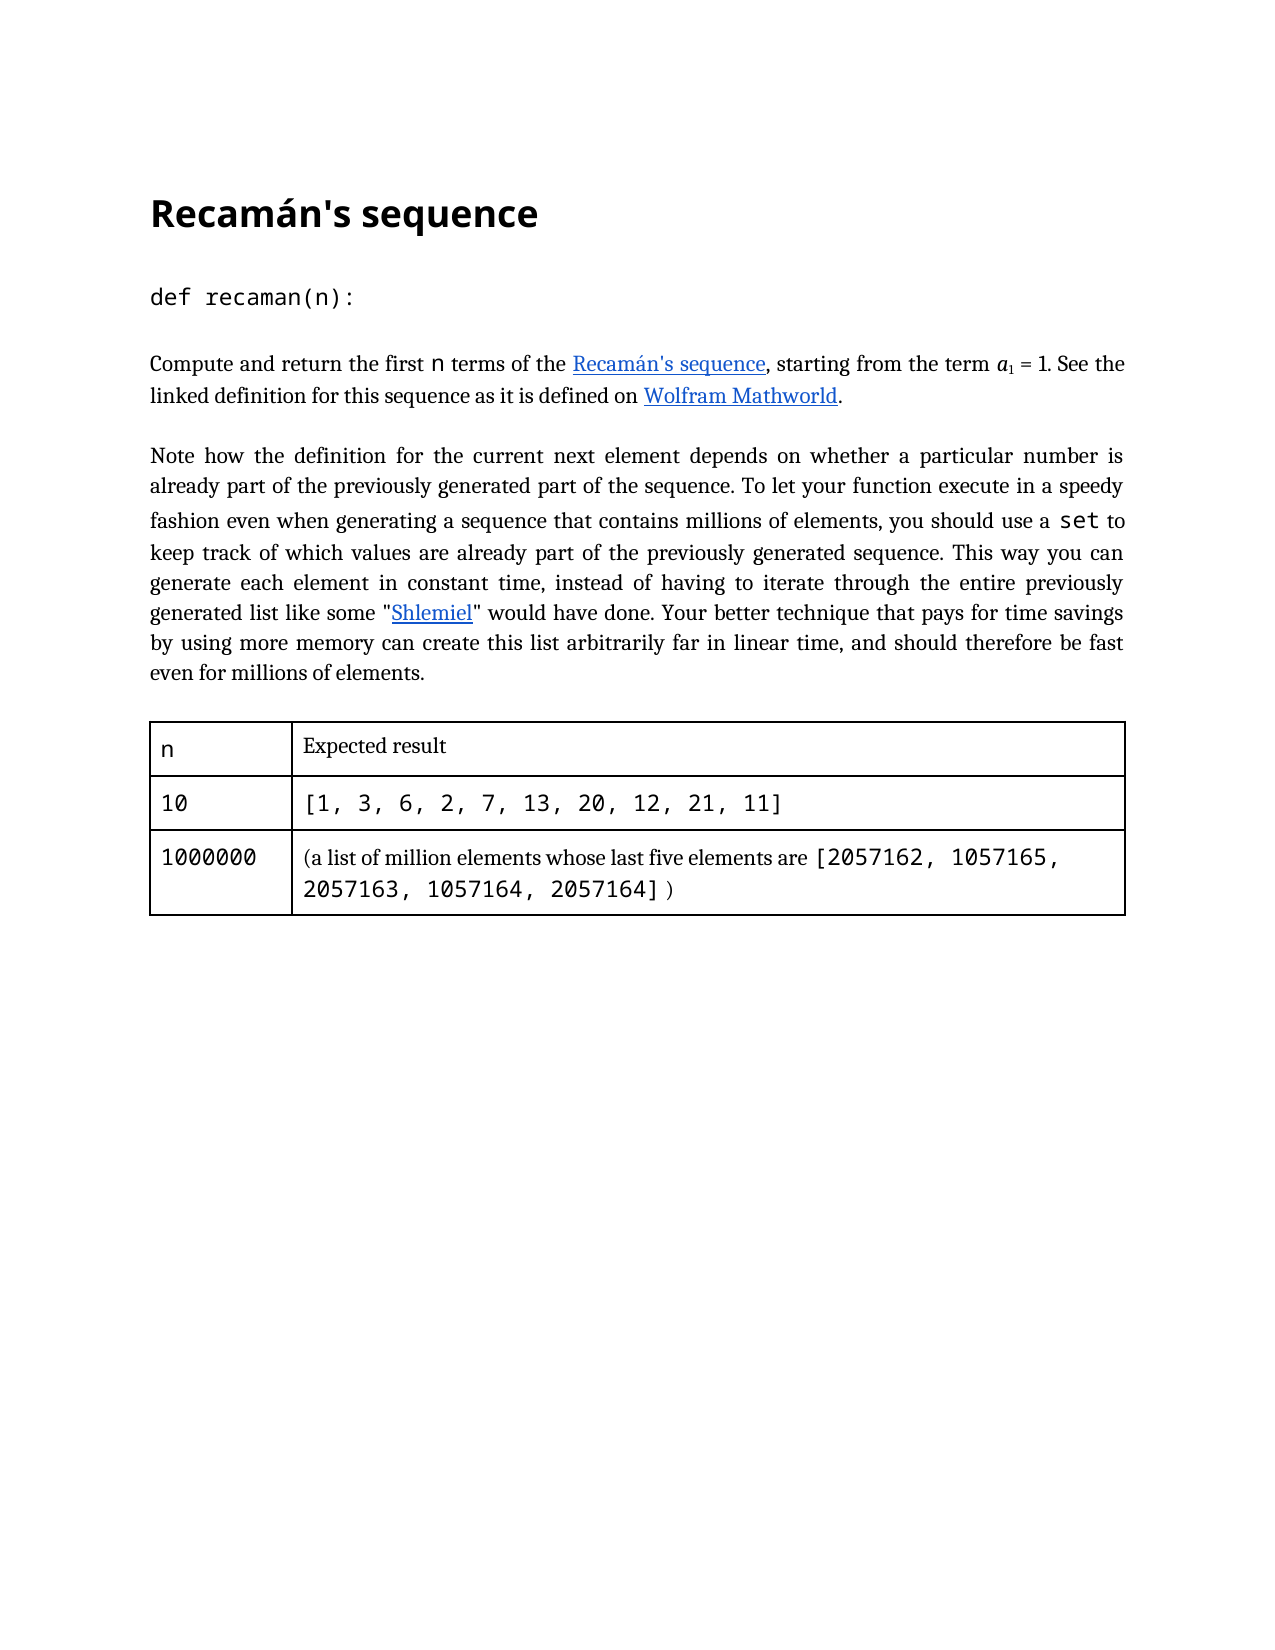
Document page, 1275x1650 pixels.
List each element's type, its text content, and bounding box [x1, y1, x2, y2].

table_cell 1000000 [151, 831, 291, 914]
table_header n [151, 723, 291, 775]
text def recaman(n): [150, 281, 1125, 312]
text Compute and return the first n terms of the Recamán's sequence, starting from the term a1 = 1. See the linked definition for this sequence as it is defined on Wolfram Mathworld. [150, 347, 1125, 409]
table_cell 10 [151, 777, 291, 829]
subtitle Recamán's sequence [150, 187, 1125, 238]
table_cell [1, 3, 6, 2, 7, 13, 20, 12, 21, 11] [293, 777, 1124, 829]
table_cell (a list of million elements whose last five elements are [2057162, 1057165, 2057163, 1057164, 2057164] ) [293, 831, 1124, 914]
table_header Expected result [293, 723, 1124, 775]
text Note how the definition for the current next element depends on whether a particular number is already part of the previously generated part of the sequence. To let your function execute in a speedy fashion even when generating a sequence that contains millions of elements, you should use a set to keep track of which values are already part of the previously generated sequence. This way you can generate each element in constant time, instead of having to iterate through the entire previously generated list like some "Shlemiel" would have done. Your better technique that pays for time savings by using more memory can create this list arbitrarily far in linear time, and should therefore be fast even for millions of elements. [150, 443, 1125, 686]
